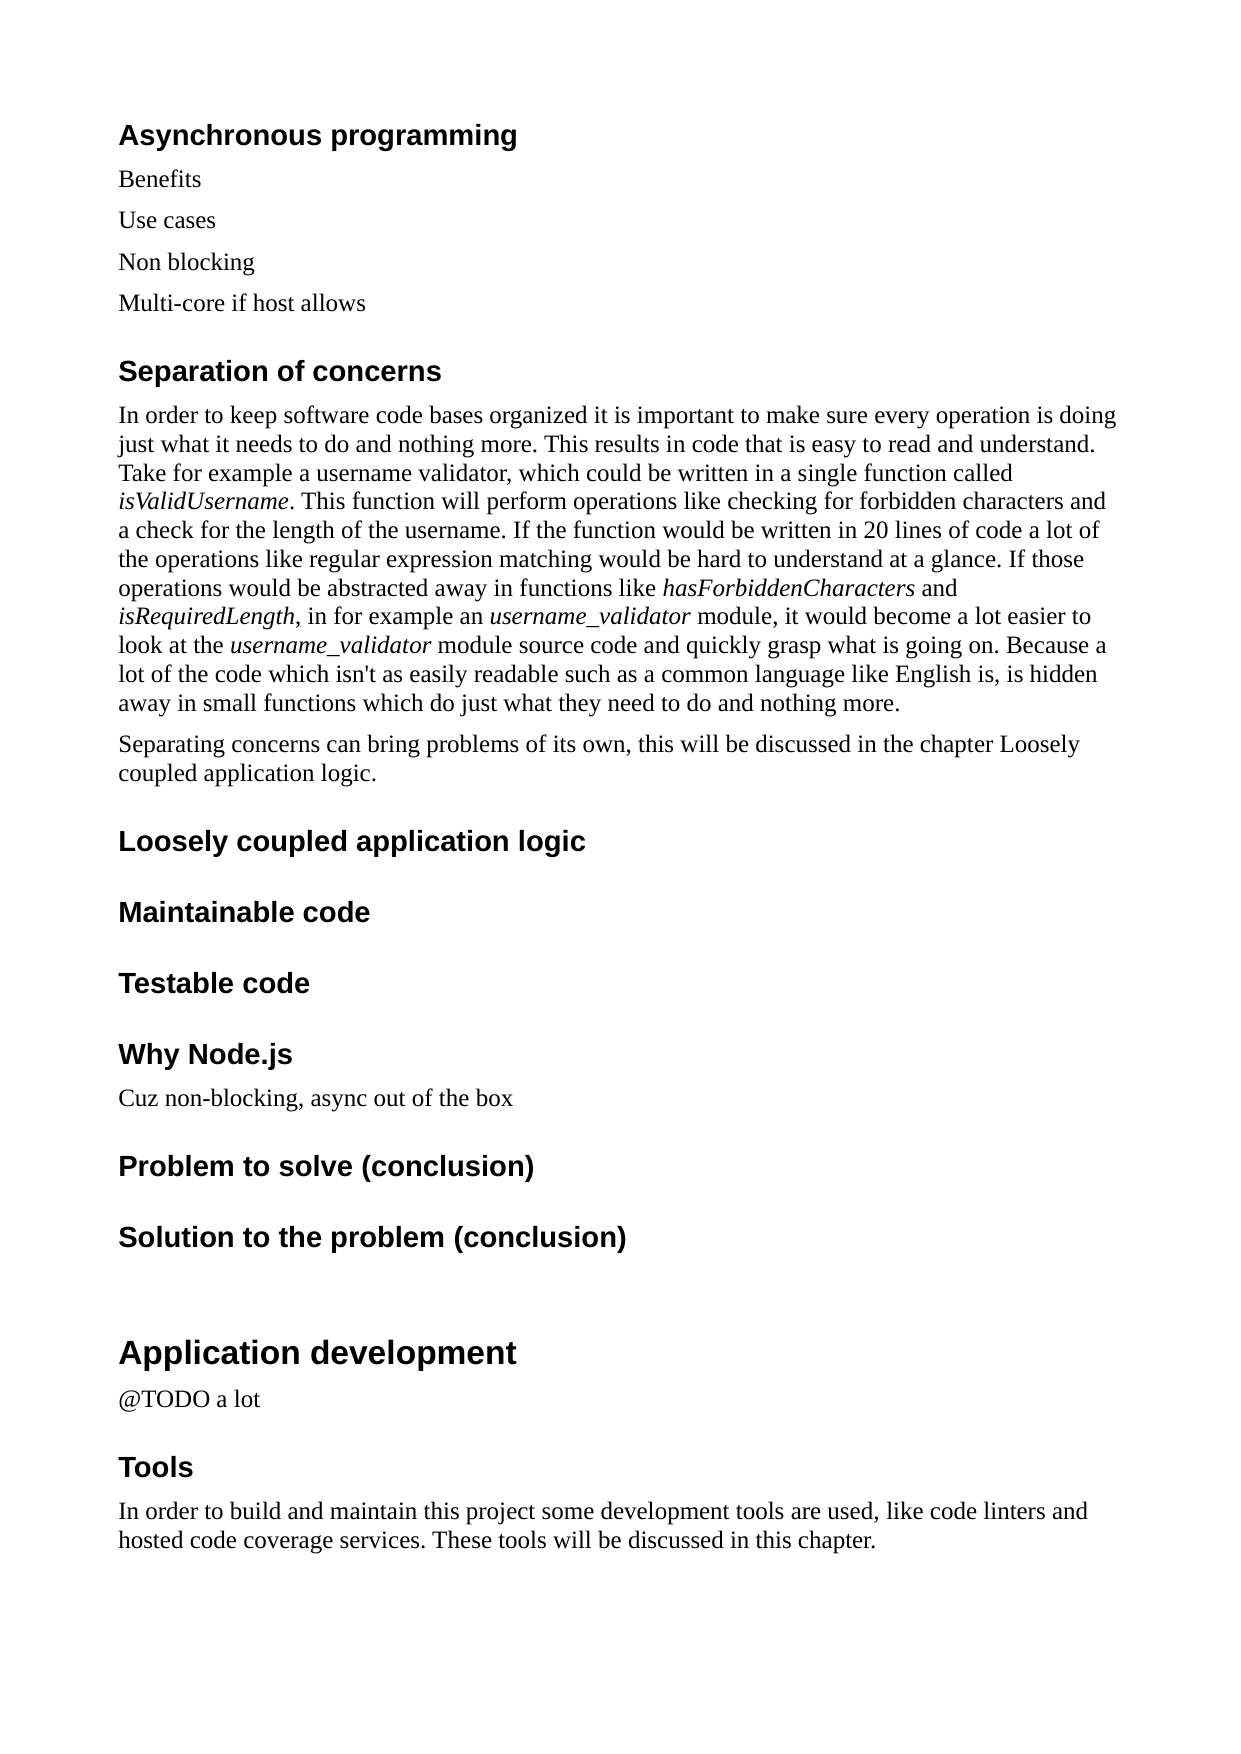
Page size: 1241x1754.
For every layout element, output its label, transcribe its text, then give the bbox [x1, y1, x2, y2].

text Separating concerns can bring problems of its own, this will be discussed in the chapter Loosely coupled application logic. [118, 729, 1122, 786]
subtitle Asynchronous programming [118, 118, 1122, 152]
subtitle Separation of concerns [118, 354, 1122, 388]
text In order to keep software code bases organized it is important to make sure every operation is doing just what it needs to do and nothing more. This results in code that is easy to read and understand. Take for example a username validator, which could be written in a single function called isValidUsername. This function will perform operations like checking for forbidden characters and a check for the length of the username. If the function would be written in 20 lines of code a lot of the operations like regular expression matching would be hard to understand at a glance. If those operations would be abstracted away in functions like hasForbiddenCharacters and isRequiredLength, in for example an username_validator module, it would become a lot easier to look at the username_validator module source code and quickly grasp what is going on. Because a lot of the code which isn't as easily readable such as a common language like English is, is hidden away in small functions which do just what they need to do and nothing more. [118, 400, 1122, 716]
subtitle Loosely coupled application logic [118, 824, 1122, 857]
text Non blocking [118, 247, 1122, 275]
subtitle Why Node.js [118, 1037, 1122, 1071]
subtitle Tools [118, 1450, 1122, 1484]
subtitle Application development [118, 1333, 1122, 1371]
text Benefits [118, 164, 1122, 193]
text In order to build and maintain this project some development tools are used, like code linters and hosted code coverage services. These tools will be discussed in this chapter. [118, 1496, 1122, 1554]
text Multi-core if host allows [118, 288, 1122, 317]
text @TODO a lot [118, 1384, 1122, 1413]
text Cuz non-blocking, async out of the box [118, 1083, 1122, 1112]
subtitle Testable code [118, 966, 1122, 999]
text Use cases [118, 205, 1122, 234]
subtitle Maintainable code [118, 895, 1122, 928]
subtitle Solution to the problem (conclusion) [118, 1220, 1122, 1254]
subtitle Problem to solve (conclusion) [118, 1149, 1122, 1183]
